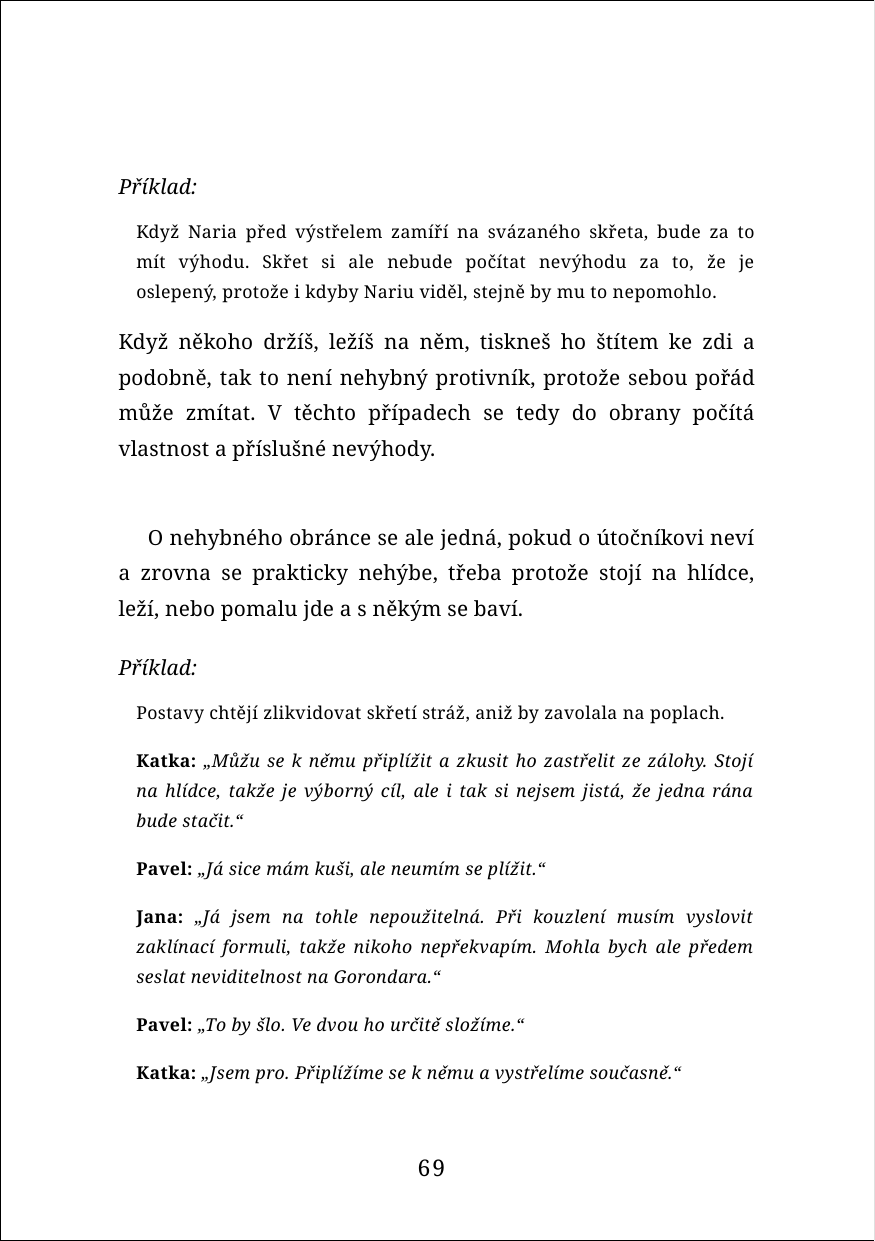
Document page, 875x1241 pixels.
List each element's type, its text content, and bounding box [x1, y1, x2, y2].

text Pavel: „To by šlo. Ve dvou ho určitě složíme.“ [136, 1013, 756, 1037]
text Postavy chtějí zlikvidovat skřetí stráž, aniž by zavolala na poplach. [136, 700, 756, 724]
text Příklad: [118, 172, 756, 200]
text Když někoho držíš, ležíš na něm, tiskneš ho štítem ke zdi a podobně, tak to není nehybný protivník, protože sebou pořád může zmítat. V těchto případech se tedy do obrany počítá vlastnost a příslušné nevýhody. [118, 327, 756, 462]
text Jana: „Já jsem na tohle nepoužitelná. Při kouzlení musím vyslovit zaklínací formuli, takže nikoho nepřekvapím. Mohla bych ale předem seslat neviditelnost na Gorondara.“ [136, 904, 756, 989]
text Příklad: [118, 653, 756, 681]
text Katka: „Jsem pro. Připlížíme se k němu a vystřelíme současně.“ [136, 1061, 756, 1085]
text O nehybného obránce se ale jedná, pokud o útočníkovi neví a zrovna se prakticky nehýbe, třeba protože stojí na hlídce, leží, nebo pomalu jde a s někým se baví. [118, 487, 756, 622]
text Pavel: „Já sice mám kuši, ale neumím se plížit.“ [136, 856, 756, 881]
text Když Naria před výstřelem zamíří na svázaného skřeta, bude za to mít výhodu. Skřet si ale nebude počítat nevýhodu za to, že je oslepený, protože i kdyby Nariu viděl, stejně by mu to nepomohlo. [136, 219, 756, 304]
text Katka: „Můžu se k němu připlížit a zkusit ho zastřelit ze zálohy. Stojí na hlídce, takže je výborný cíl, ale i tak si nejsem jistá, že jedna rána bude stačit.“ [136, 748, 756, 833]
